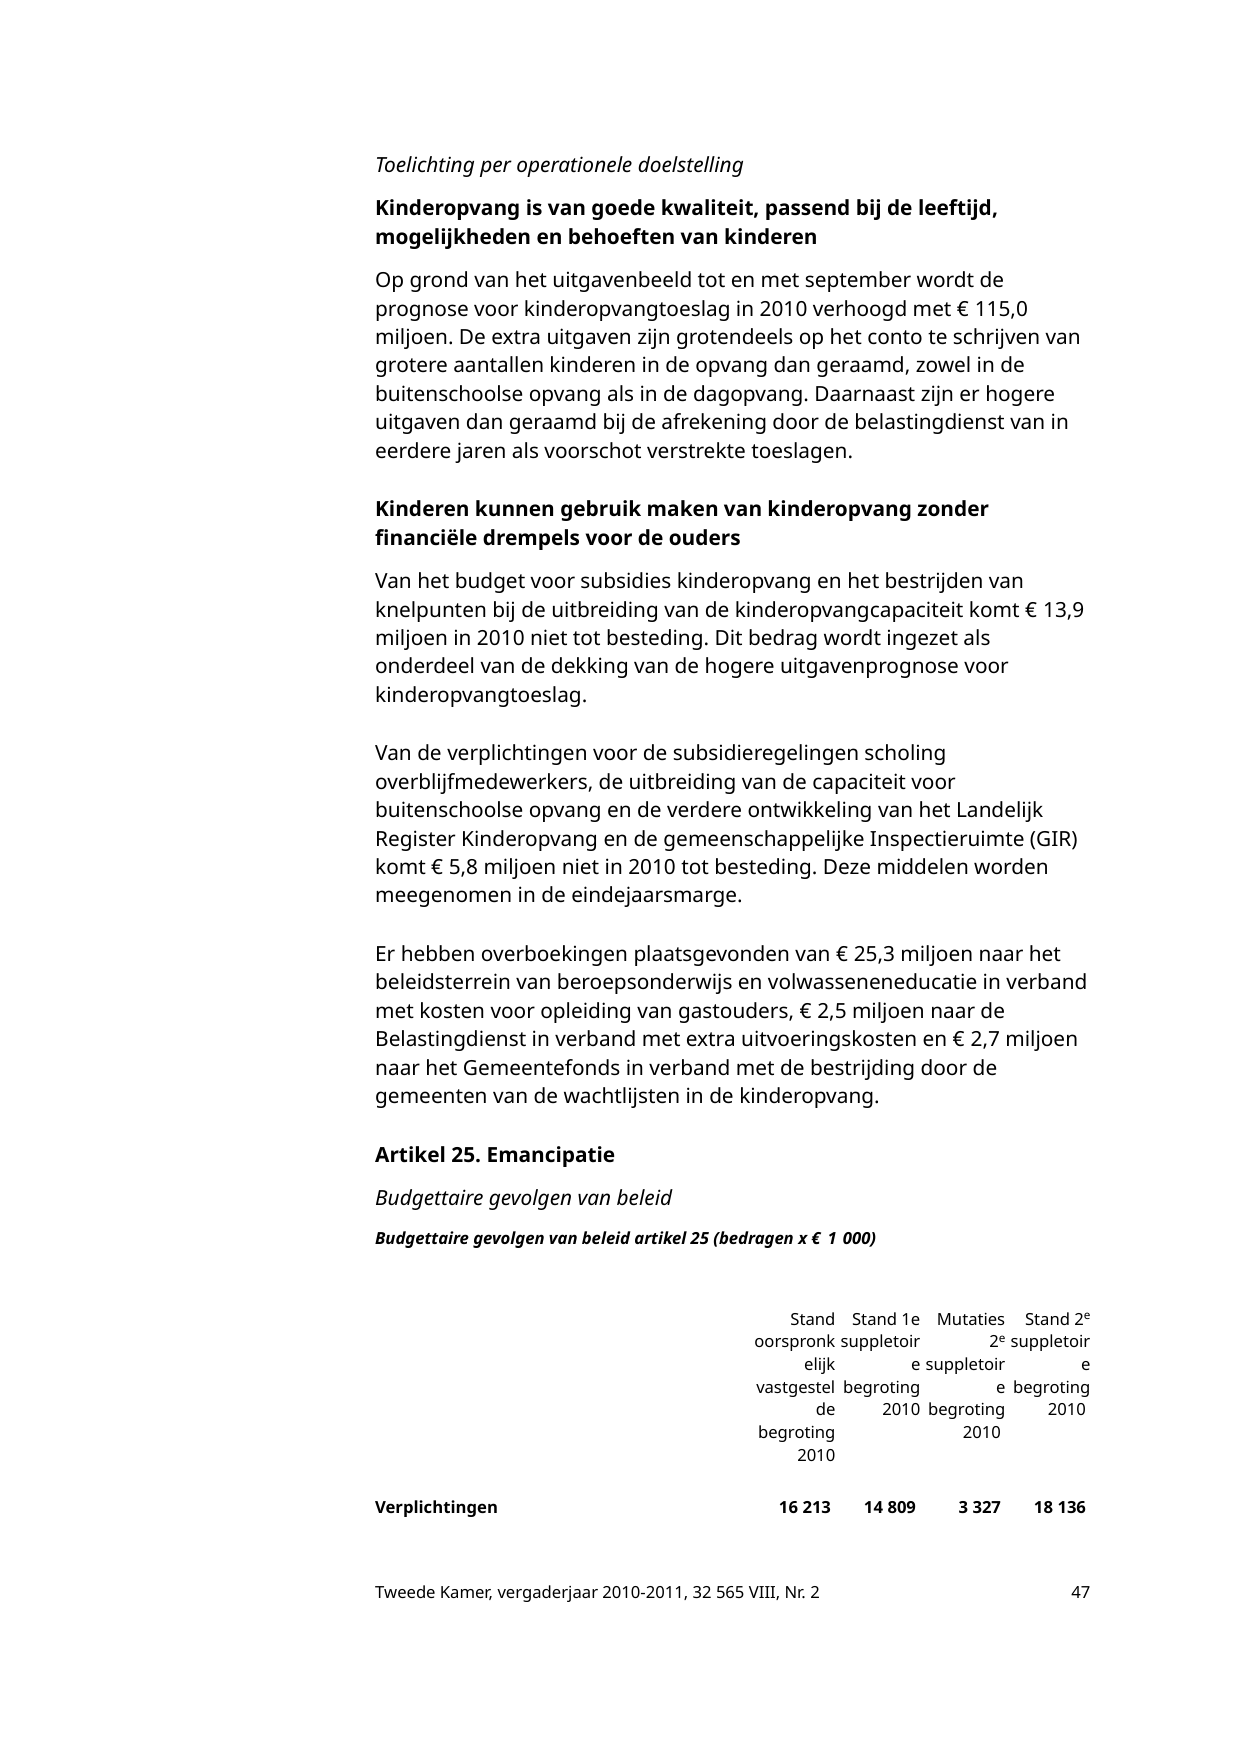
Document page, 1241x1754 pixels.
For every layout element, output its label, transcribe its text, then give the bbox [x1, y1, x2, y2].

text Er hebben overboekingen plaatsgevonden van € 25,3 miljoen naar het beleidsterrein van beroepsonderwijs en volwasseneneducatie in verband met kosten voor opleiding van gastouders, € 2,5 miljoen naar de Belastingdienst in verband met extra uitvoeringskosten en € 2,7 miljoen naar het Gemeentefonds in verband met de bestrijding door de gemeenten van de wachtlijsten in de kinderopvang. [375, 939, 1090, 1110]
table_header Stand 2e suppletoire begroting 2010 [1005, 1307, 1090, 1496]
table_header [396, 1307, 750, 1496]
text Op grond van het uitgavenbeeld tot en met september wordt de prognose voor kinderopvangtoeslag in 2010 verhoogd met € 115,0 miljoen. De extra uitgaven zijn grotendeels op het conto te schrijven van grotere aantallen kinderen in de opvang dan geraamd, zowel in de buitenschoolse opvang als in de dagopvang. Daarnaast zijn er hogere uitgaven dan geraamd bij de afrekening door de belastingdienst van in eerdere jaren als voorschot verstrekte toeslagen. [375, 265, 1090, 464]
table_cell 14 809 [835, 1496, 920, 1549]
text Van de verplichtingen voor de subsidieregelingen scholing overblijfmedewerkers, de uitbreiding van de capaciteit voor buitenschoolse opvang en de verdere ontwikkeling van het Landelijk Register Kinderopvang en de gemeenschappelijke Inspectieruimte (GIR) komt € 5,8 miljoen niet in 2010 tot besteding. Deze middelen worden meegenomen in de eindejaarsmarge. [375, 738, 1090, 909]
table_header Stand 1e suppletoire begroting 2010 [835, 1307, 920, 1496]
text Van het budget voor subsidies kinderopvang en het bestrijden van knelpunten bij de uitbreiding van de kinderopvangcapaciteit komt € 13,9 miljoen in 2010 niet tot besteding. Dit bedrag wordt ingezet als onderdeel van de dekking van de hogere uitgavenprognose voor kinderopvangtoeslag. [375, 566, 1090, 708]
table_header Stand oorspronkelijk vastgestelde begroting 2010 [750, 1307, 835, 1496]
table_cell Verplichtingen [375, 1496, 750, 1549]
table_cell 3 327 [920, 1496, 1005, 1549]
text Budgettaire gevolgen van beleid artikel 25 (bedragen x € 1 000) [375, 1227, 1090, 1249]
text Budgettaire gevolgen van beleid [375, 1183, 1090, 1212]
text Artikel 25. Emancipatie [375, 1140, 1090, 1168]
text Kinderen kunnen gebruik maken van kinderopvang zonder financiële drempels voor de ouders [375, 494, 1090, 551]
table_cell 16 213 [750, 1496, 835, 1549]
table_cell 18 136 [1005, 1496, 1090, 1549]
table_header Mutaties 2e suppletoire begroting 2010 [920, 1307, 1005, 1496]
text Toelichting per operationele doelstelling [375, 150, 1090, 178]
text Kinderopvang is van goede kwaliteit, passend bij de leeftijd, mogelijkheden en behoeften van kinderen [375, 193, 1090, 250]
table_header [375, 1307, 396, 1496]
